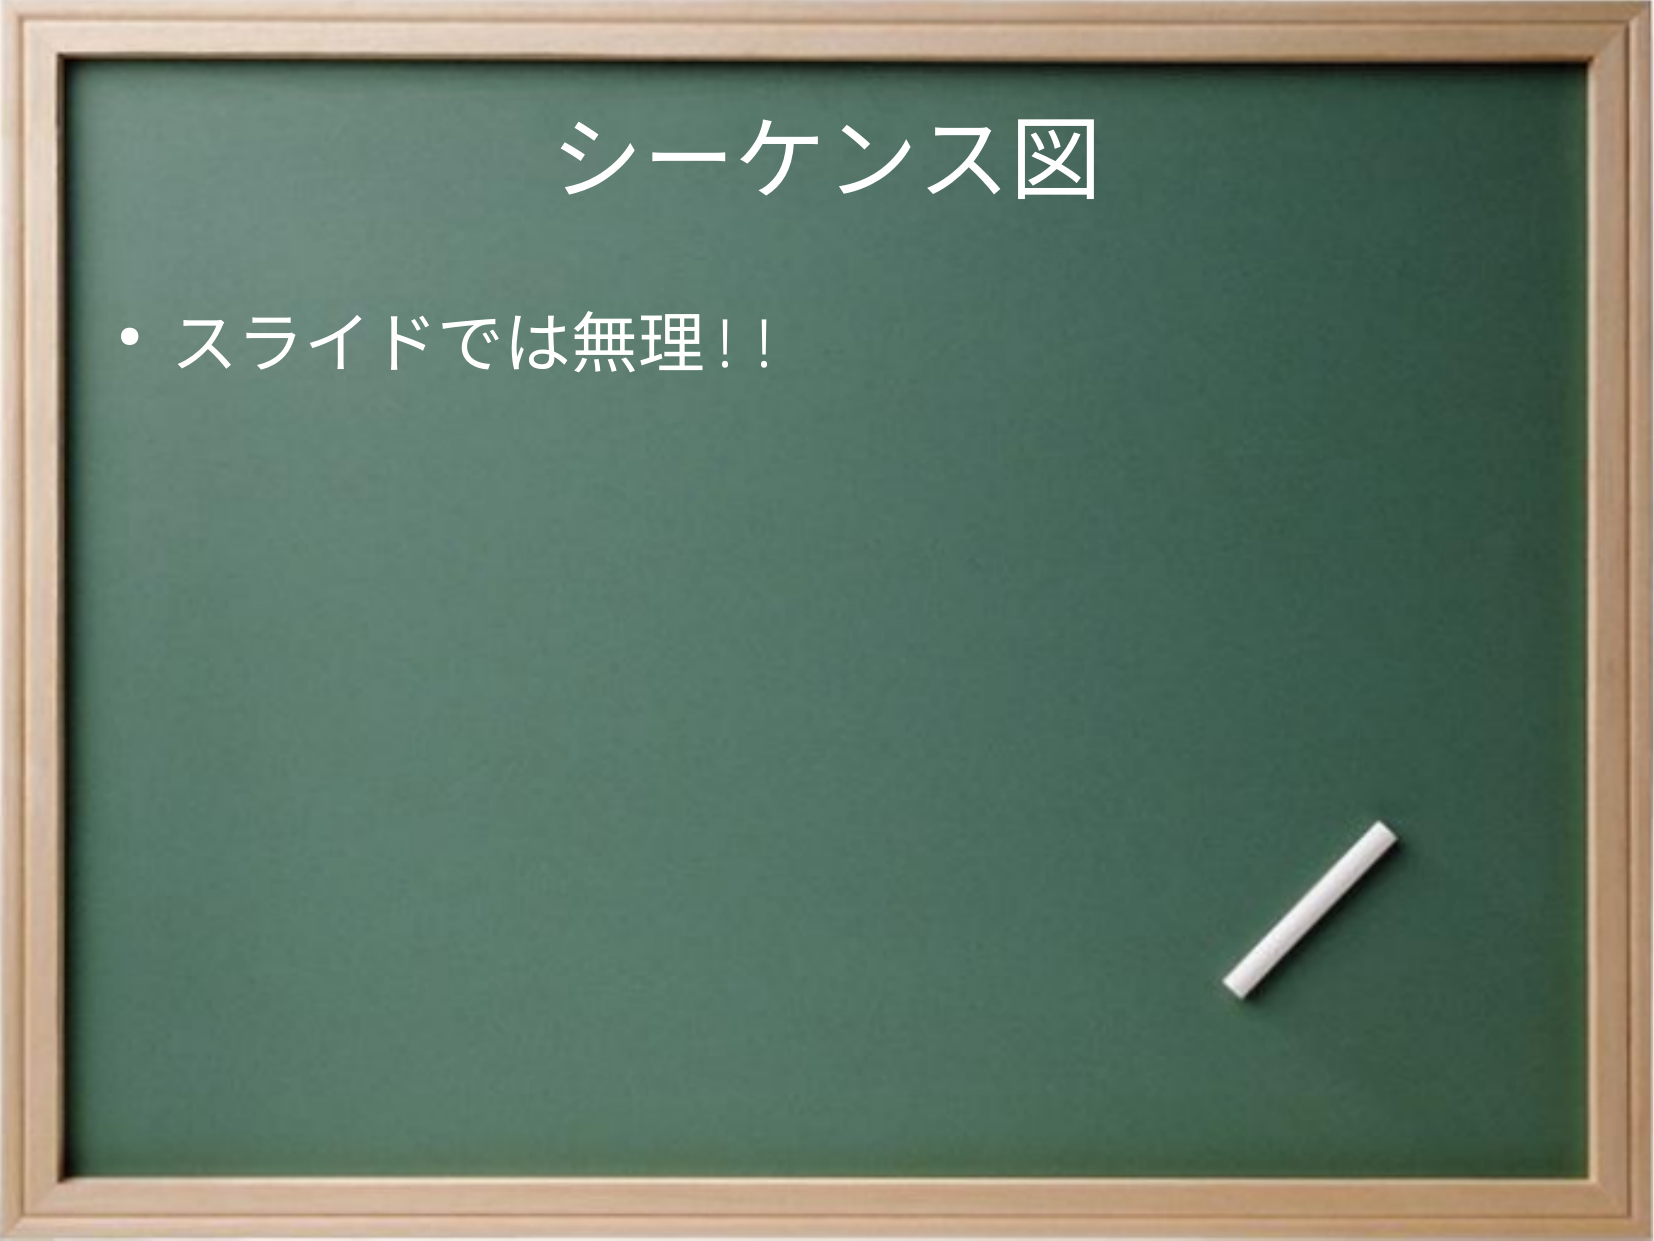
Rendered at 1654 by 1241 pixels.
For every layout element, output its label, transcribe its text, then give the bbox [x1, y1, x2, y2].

title シーケンス図 [82, 49, 1571, 257]
list スライドでは無理!! [82, 290, 1571, 1094]
picture [0, 0, 1654, 1241]
